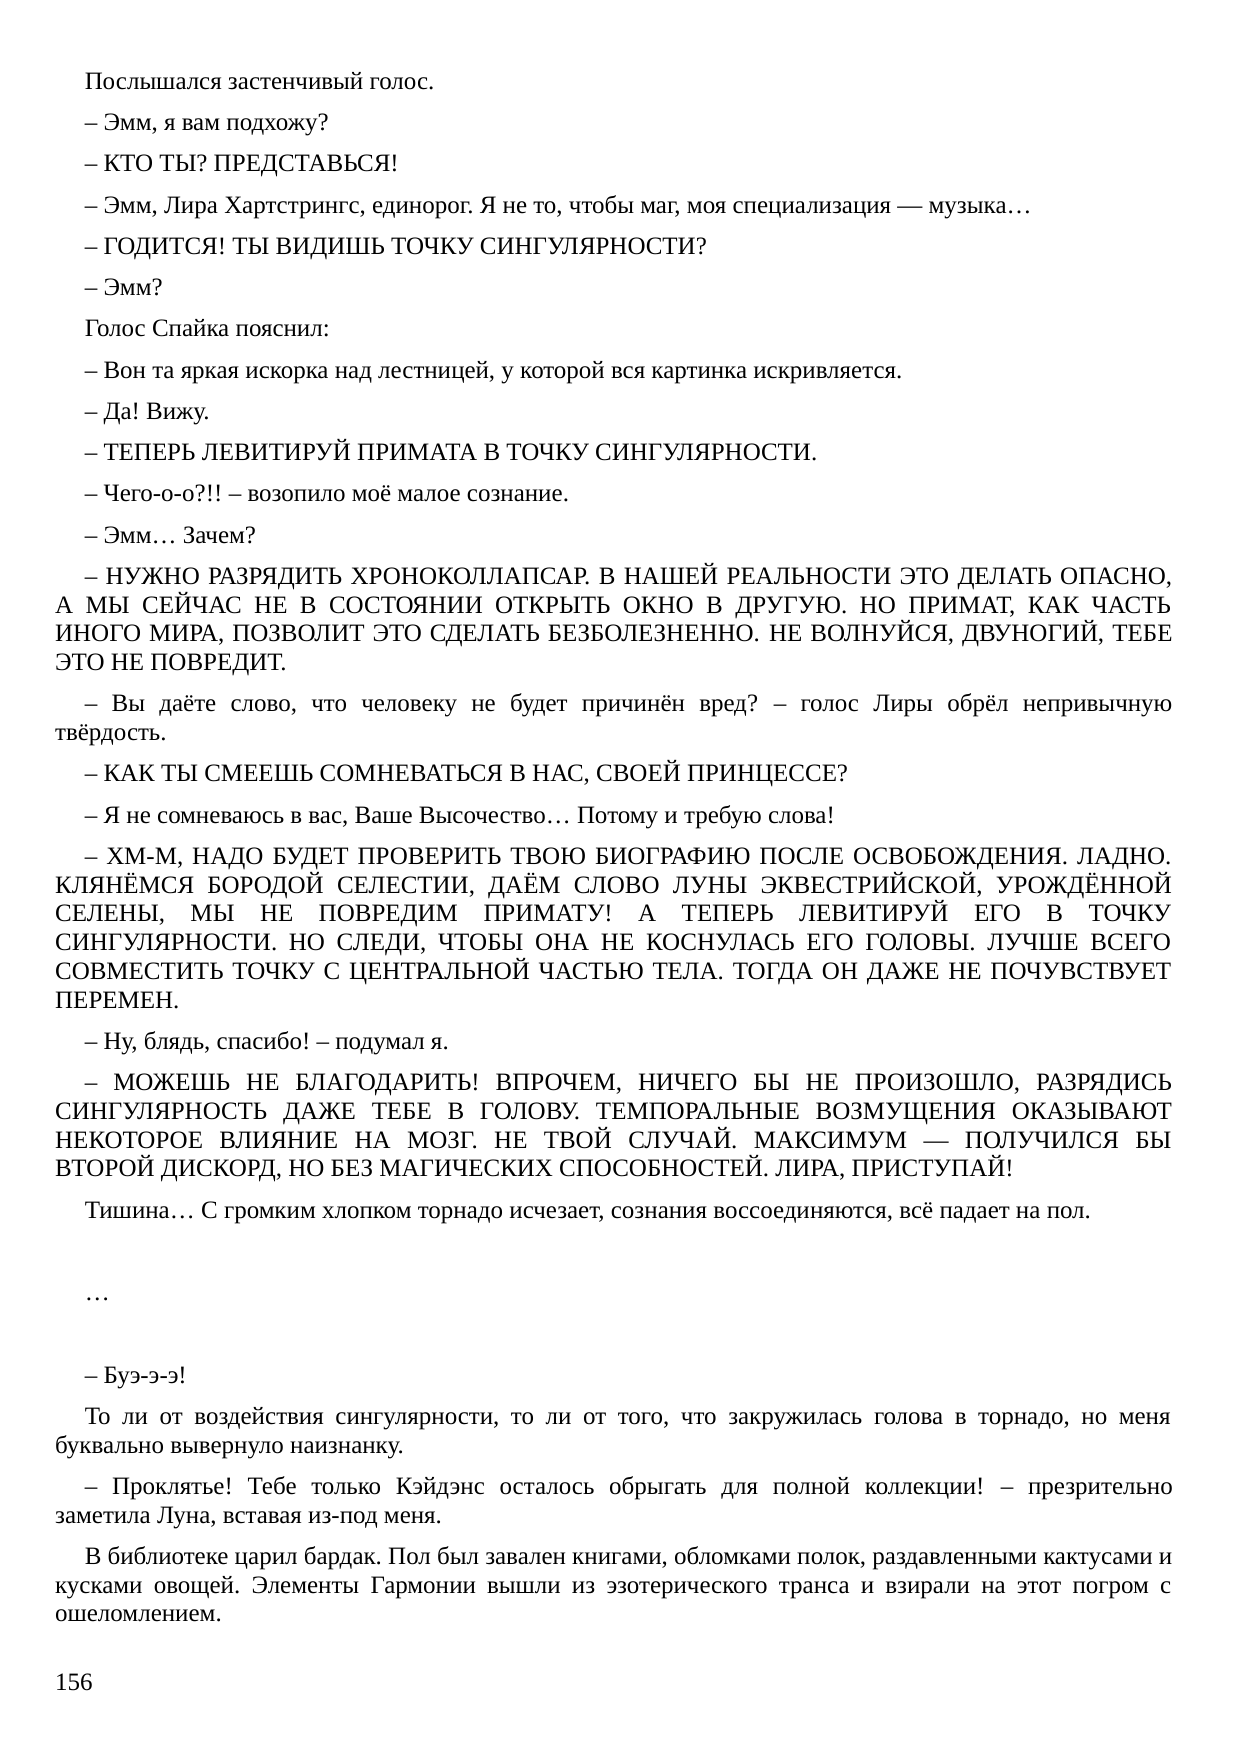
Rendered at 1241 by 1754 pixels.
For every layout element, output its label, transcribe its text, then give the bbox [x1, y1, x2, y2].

text – ХМ-М, НАДО БУДЕТ ПРОВЕРИТЬ ТВОЮ БИОГРАФИЮ ПОСЛЕ ОСВОБОЖДЕНИЯ. ЛАДНО. КЛЯНЁМСЯ БОРОДОЙ СЕЛЕСТИИ, ДАЁМ СЛОВО ЛУНЫ ЭКВЕСТРИЙСКОЙ, УРОЖДЁННОЙ СЕЛЕНЫ, МЫ НЕ ПОВРЕДИМ ПРИМАТУ! А ТЕПЕРЬ ЛЕВИТИРУЙ ЕГО В ТОЧКУ СИНГУЛЯРНОСТИ. НО СЛЕДИ, ЧТОБЫ ОНА НЕ КОСНУЛАСЬ ЕГО ГОЛОВЫ. ЛУЧШЕ ВСЕГО СОВМЕСТИТЬ ТОЧКУ С ЦЕНТРАЛЬНОЙ ЧАСТЬЮ ТЕЛА. ТОГДА ОН ДАЖЕ НЕ ПОЧУВСТВУЕТ ПЕРЕМЕН. [55, 841, 1173, 1013]
text – МОЖЕШЬ НЕ БЛАГОДАРИТЬ! ВПРОЧЕМ, НИЧЕГО БЫ НЕ ПРОИЗОШЛО, РАЗРЯДИСЬ СИНГУЛЯРНОСТЬ ДАЖЕ ТЕБЕ В ГОЛОВУ. ТЕМПОРАЛЬНЫЕ ВОЗМУЩЕНИЯ ОКАЗЫВАЮТ НЕКОТОРОЕ ВЛИЯНИЕ НА МОЗГ. НЕ ТВОЙ СЛУЧАЙ. МАКСИМУМ — ПОЛУЧИЛСЯ БЫ ВТОРОЙ ДИСКОРД, НО БЕЗ МАГИЧЕСКИХ СПОСОБНОСТЕЙ. ЛИРА, ПРИСТУПАЙ! [55, 1067, 1173, 1182]
text – НУЖНО РАЗРЯДИТЬ ХРОНОКОЛЛАПСАР. В НАШЕЙ РЕАЛЬНОСТИ ЭТО ДЕЛАТЬ ОПАСНО, А МЫ СЕЙЧАС НЕ В СОСТОЯНИИ ОТКРЫТЬ ОКНО В ДРУГУЮ. НО ПРИМАТ, КАК ЧАСТЬ ИНОГО МИРА, ПОЗВОЛИТ ЭТО СДЕЛАТЬ БЕЗБОЛЕЗНЕННО. НЕ ВОЛНУЙСЯ, ДВУНОГИЙ, ТЕБЕ ЭТО НЕ ПОВРЕДИТ. [55, 561, 1173, 676]
text … [55, 1277, 1173, 1306]
text – ГОДИТСЯ! ТЫ ВИДИШЬ ТОЧКУ СИНГУЛЯРНОСТИ? [55, 231, 1173, 260]
text – ТЕПЕРЬ ЛЕВИТИРУЙ ПРИМАТА В ТОЧКУ СИНГУЛЯРНОСТИ. [55, 437, 1173, 466]
text – Проклятье! Тебе только Кэйдэнс осталось обрыгать для полной коллекции! – презрительно заметила Луна, вставая из-под меня. [55, 1471, 1173, 1528]
text Тишина… С громким хлопком торнадо исчезает, сознания воссоединяются, всё падает на пол. [55, 1195, 1173, 1223]
text Послышался застенчивый голос. [55, 66, 1173, 95]
text – Эмм, Лира Хартстрингс, единорог. Я не то, чтобы маг, моя специализация — музыка… [55, 190, 1173, 218]
text Голос Спайка пояснил: [55, 313, 1173, 342]
text В библиотеке царил бардак. Пол был завален книгами, обломками полок, раздавленными кактусами и кусками овощей. Элементы Гармонии вышли из эзотерического транса и взирали на этот погром с ошеломлением. [55, 1541, 1173, 1627]
text – Да! Вижу. [55, 396, 1173, 425]
text – КТО ТЫ? ПРЕДСТАВЬСЯ! [55, 148, 1173, 177]
text – Эмм? [55, 272, 1173, 301]
text То ли от воздействия сингулярности, то ли от того, что закружилась голова в торнадо, но меня буквально вывернуло наизнанку. [55, 1401, 1173, 1458]
text – Буэ-э-э! [55, 1360, 1173, 1388]
text – Я не сомневаюсь в вас, Ваше Высочество… Потому и требую слова! [55, 800, 1173, 828]
text – Чего-о-о?!! – возопило моё малое сознание. [55, 478, 1173, 507]
text – Эмм, я вам подхожу? [55, 107, 1173, 136]
text – Ну, блядь, спасибо! – подумал я. [55, 1026, 1173, 1055]
text – Вон та яркая искорка над лестницей, у которой вся картинка искривляется. [55, 355, 1173, 383]
text – Эмм… Зачем? [55, 520, 1173, 548]
text – Вы даёте слово, что человеку не будет причинён вред? – голос Лиры обрёл непривычную твёрдость. [55, 688, 1173, 746]
text – КАК ТЫ СМЕЕШЬ СОМНЕВАТЬСЯ В НАС, СВОЕЙ ПРИНЦЕССЕ? [55, 758, 1173, 787]
